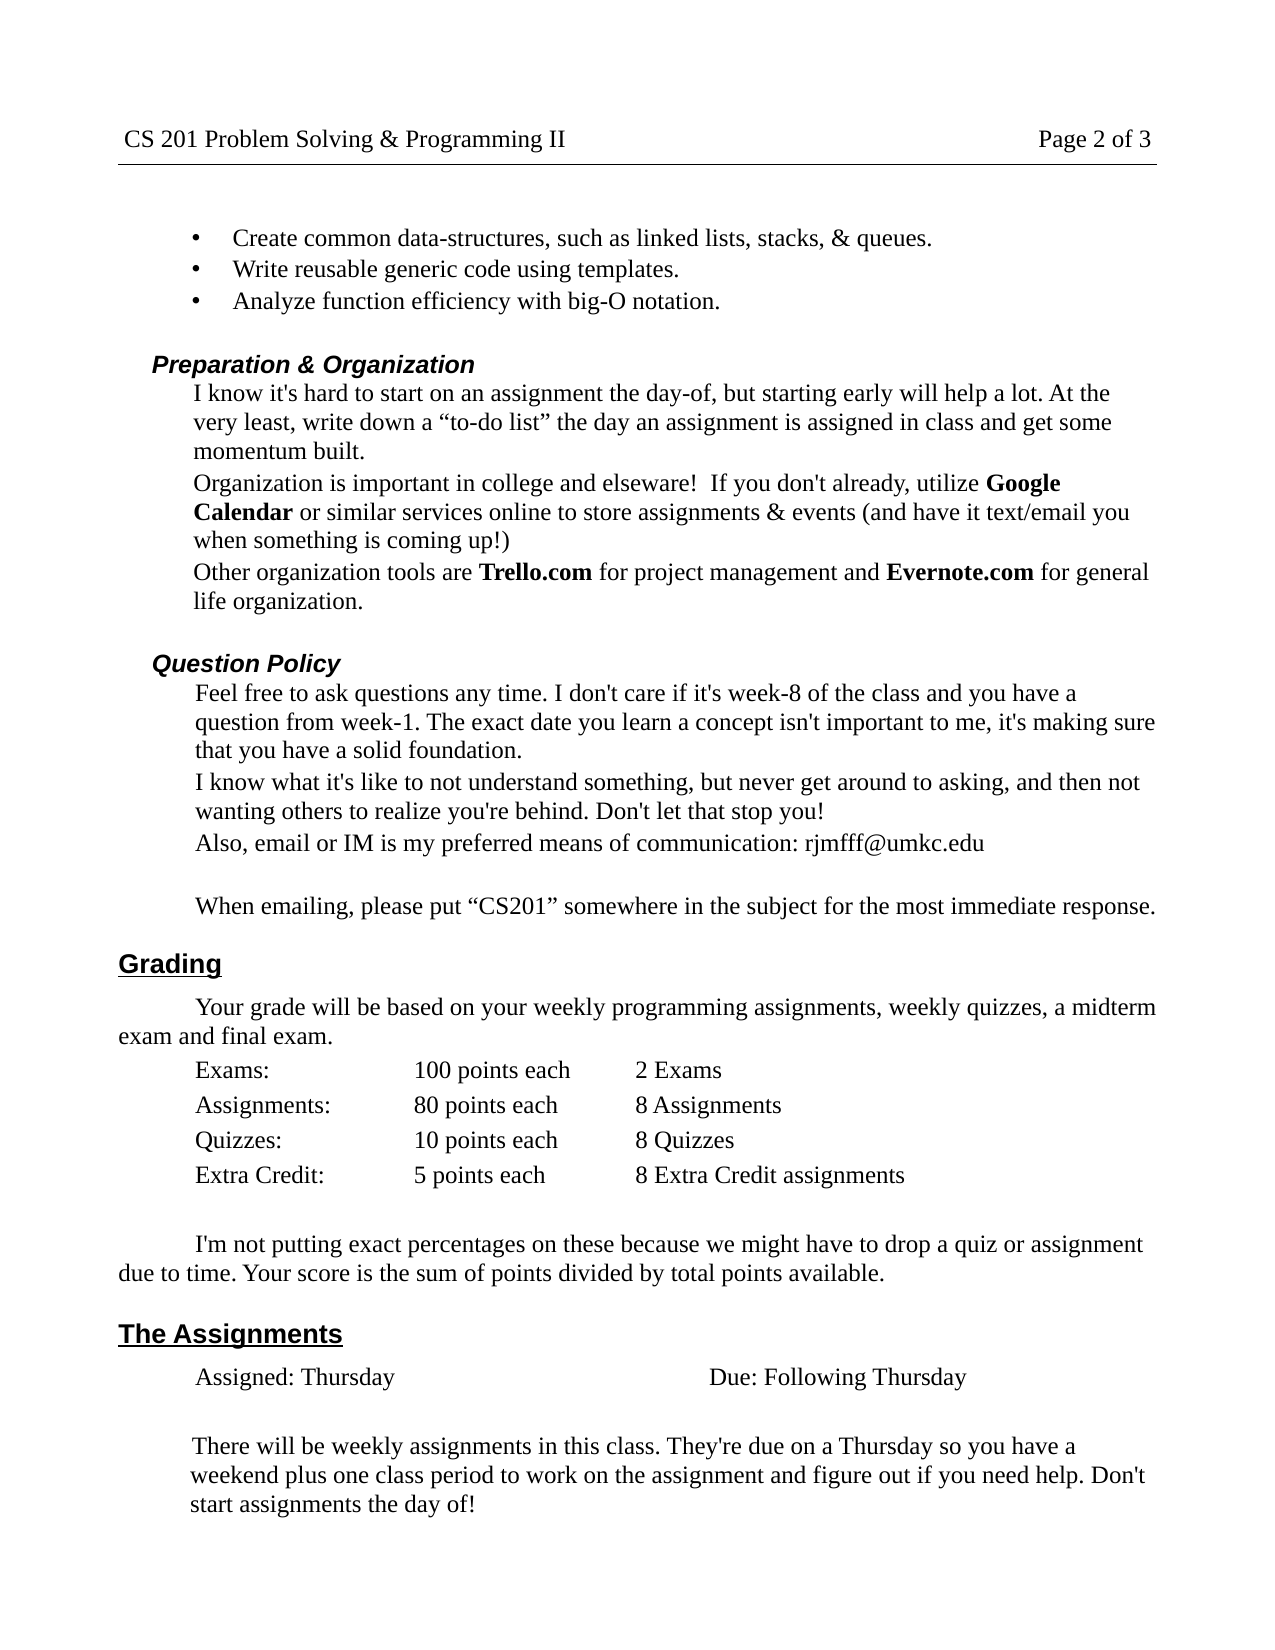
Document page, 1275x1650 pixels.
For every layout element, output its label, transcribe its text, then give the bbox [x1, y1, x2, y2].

text Other organization tools are Trello.com for project management and Evernote.com for general life organization. [193, 557, 1157, 614]
subtitle The Assignments [118, 1318, 1157, 1349]
text Exams: 100 points each 2 Exams [118, 1056, 1157, 1084]
subtitle Grading [118, 948, 1157, 979]
text Organization is important in college and elseware! If you don't already, utilize Google Calendar or similar services online to store assignments & events (and have it text/email you when something is coming up!) [193, 468, 1157, 554]
text Feel free to ask questions any time. I don't care if it's week-8 of the class and you have a question from week-1. The exact date you learn a concept isn't important to me, it's making sure that you have a solid foundation. [195, 678, 1157, 764]
text I know it's hard to start on an assignment the day-of, but starting early will help a lot. At the very least, write down a “to-do list” the day an assignment is assigned in class and get some momentum built. [193, 378, 1157, 465]
text Assigned: Thursday Due: Following Thursday [118, 1362, 1157, 1391]
text When emailing, please put “CS201” somewhere in the subject for the most immediate response. [195, 891, 1157, 920]
list Create common data-structures, such as linked lists, stacks, & queues. [192, 223, 1157, 251]
text I know what it's like to not understand something, but never get around to asking, and then not wanting others to realize you're behind. Don't let that stop you! [195, 767, 1157, 825]
text Assignments: 80 points each 8 Assignments [118, 1090, 1157, 1119]
text I'm not putting exact percentages on these because we might have to drop a quiz or assignment due to time. Your score is the sum of points divided by total points available. [118, 1229, 1157, 1287]
list Analyze function efficiency with big-O notation. [192, 286, 1157, 315]
text Your grade will be based on your weekly programming assignments, weekly quizzes, a midterm exam and final exam. [118, 992, 1157, 1049]
text Also, email or IM is my preferred means of communication: rjmfff@umkc.edu [195, 828, 1157, 857]
text Quizzes: 10 points each 8 Quizzes [118, 1125, 1157, 1154]
subtitle Question Policy [152, 649, 1157, 678]
list Write reusable generic code using templates. [192, 254, 1157, 283]
subtitle Preparation & Organization [152, 350, 1157, 378]
text There will be weekly assignments in this class. They're due on a Thursday so you have a weekend plus one class period to work on the assignment and figure out if you need help. Don't start assignments the day of! [190, 1431, 1157, 1518]
text Extra Credit: 5 points each 8 Extra Credit assignments [118, 1160, 1157, 1189]
